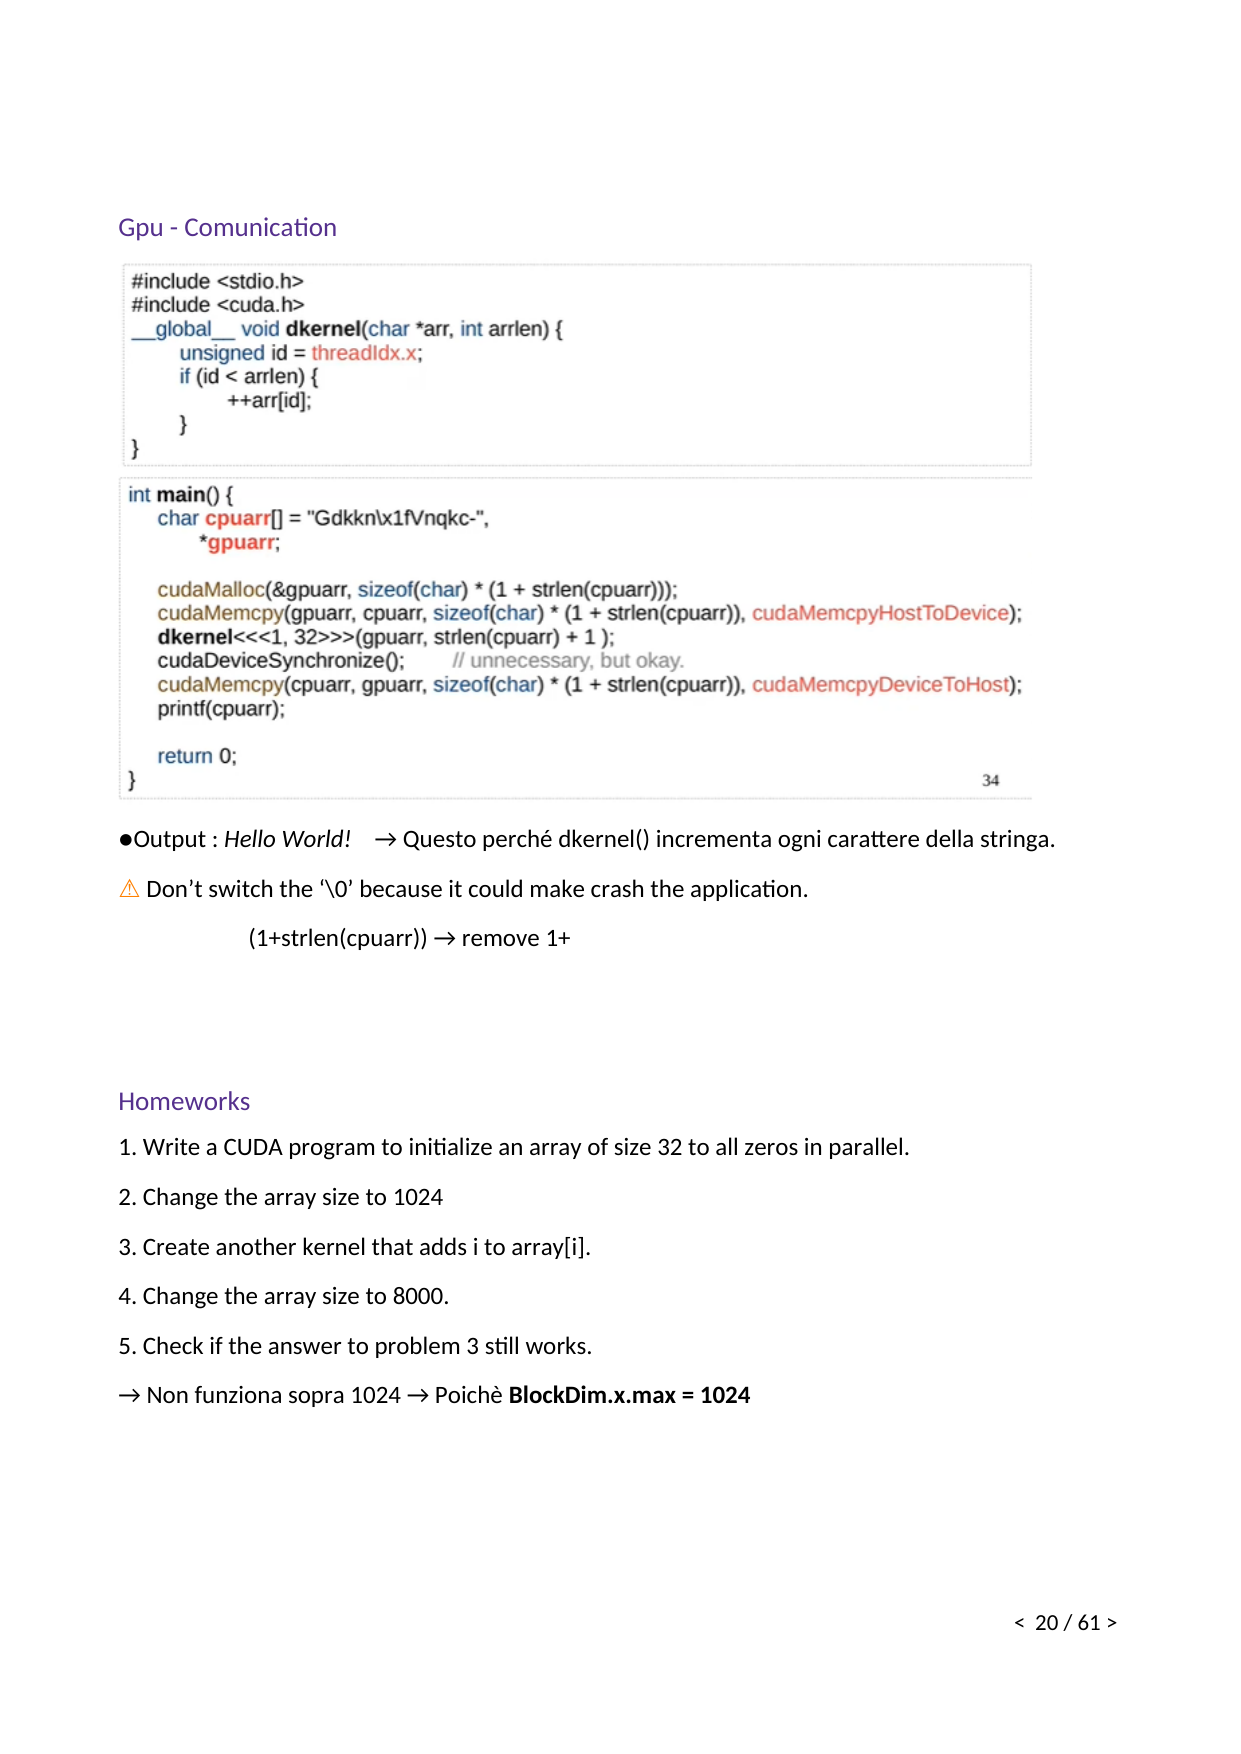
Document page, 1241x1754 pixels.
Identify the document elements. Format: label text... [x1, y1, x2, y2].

subtitle Gpu - Comunication [118, 210, 1122, 243]
text 4. Change the array size to 8000. [118, 1280, 1122, 1311]
text 1. Write a CUDA program to initialize an array of size 32 to all zeros in parallel. [118, 1132, 1122, 1162]
text → Non funziona sopra 1024 → Poichè BlockDim.x.max = 1024 [118, 1379, 1122, 1410]
text (1+strlen(cpuarr)) → remove 1+ [118, 922, 1122, 953]
text ⚠ Don’t switch the ‘\0’ because it could make crash the application. [118, 873, 1122, 903]
picture [118, 257, 1033, 805]
text 2. Change the array size to 1024 [118, 1181, 1122, 1212]
subtitle Homeworks [118, 1084, 1122, 1117]
text ●Output : Hello World! → Questo perché dkernel() incrementa ogni carattere della stringa. [118, 823, 1122, 854]
text 5. Check if the answer to problem 3 still works. [118, 1330, 1122, 1360]
text 3. Create another kernel that adds i to array[i]. [118, 1231, 1122, 1261]
